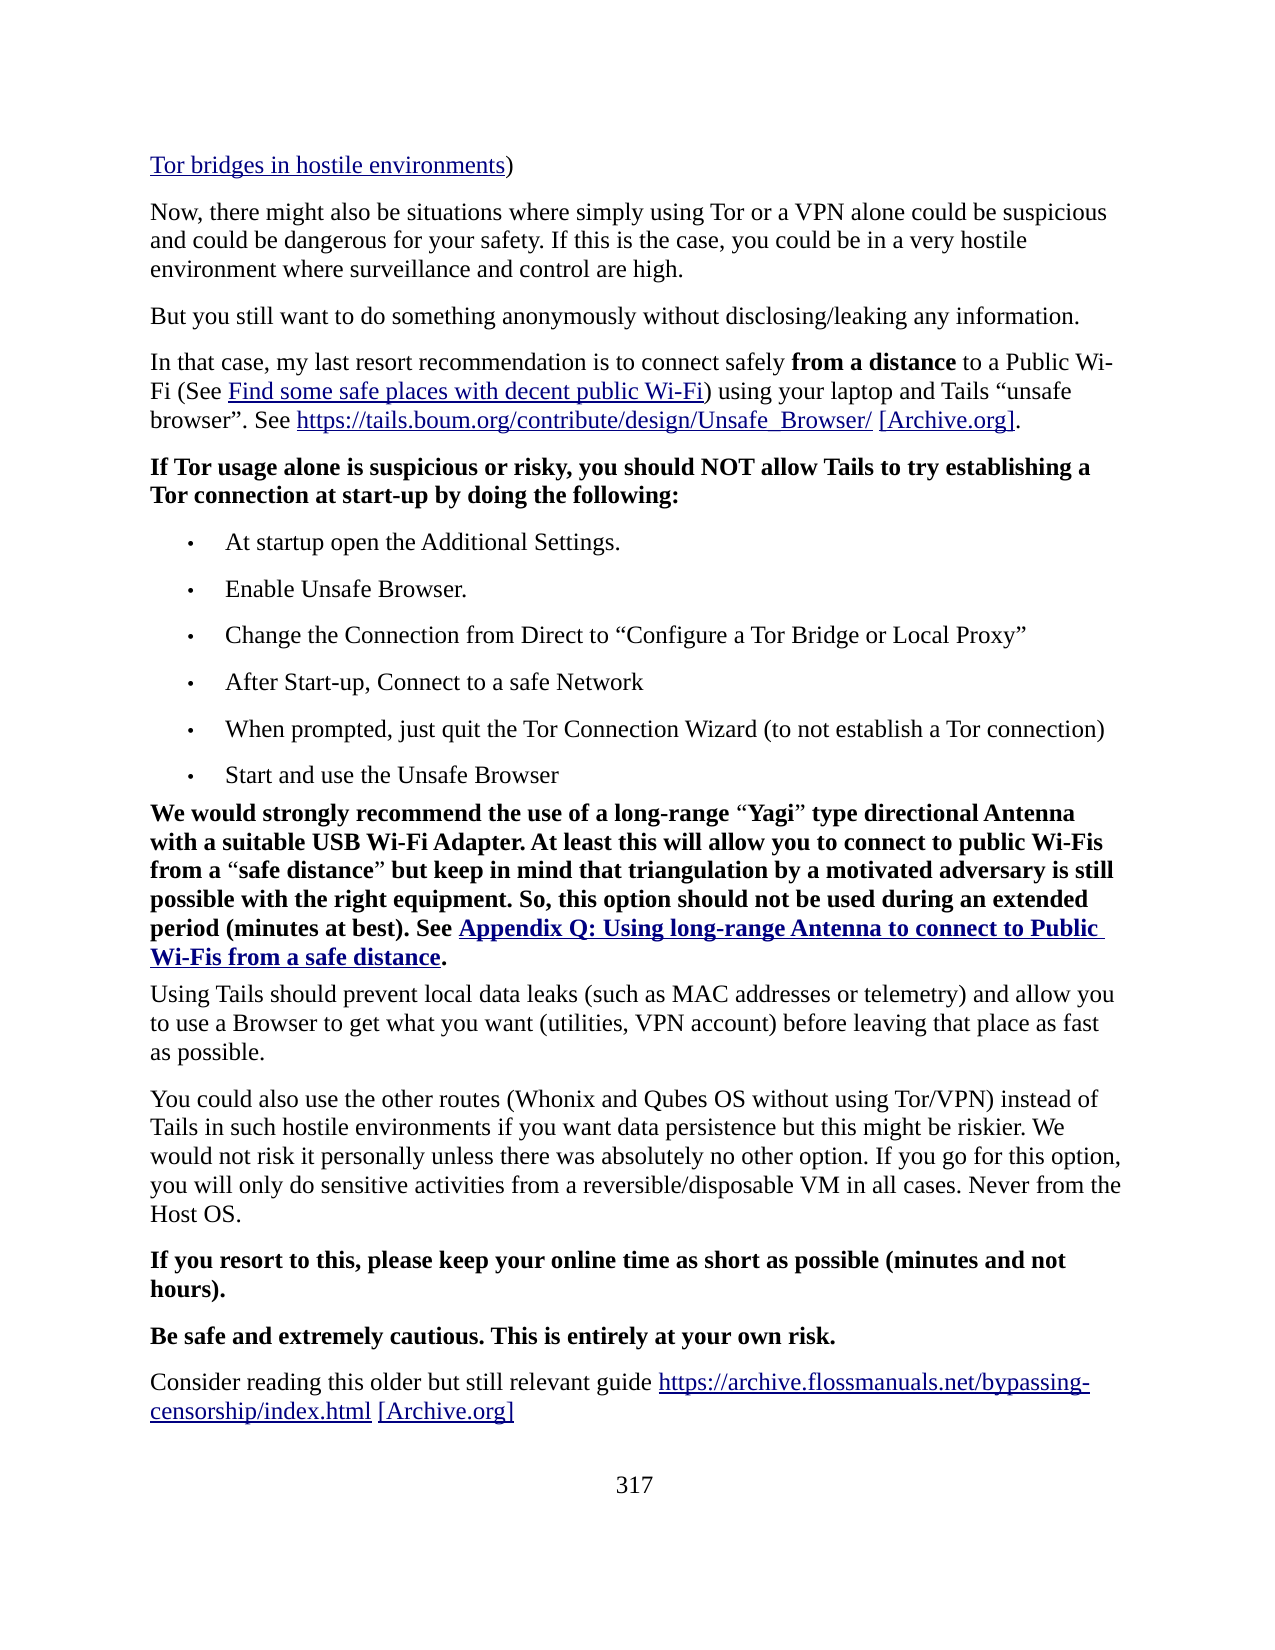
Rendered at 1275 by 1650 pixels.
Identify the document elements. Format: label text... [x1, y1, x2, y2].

list When prompted, just quit the Tor Connection Wizard (to not establish a Tor connection) [187, 714, 1125, 742]
list Start and use the Unsafe Browser [187, 760, 1125, 789]
text Now, there might also be situations where simply using Tor or a VPN alone could be suspicious and could be dangerous for your safety. If this is the case, you could be in a very hostile environment where surveillance and control are high. [150, 197, 1125, 283]
text Consider reading this older but still relevant guide https://archive.flossmanuals.net/bypassing-censorship/index.html [Archive.org] [150, 1367, 1125, 1425]
text Using Tails should prevent local data leaks (such as MAC addresses or telemetry) and allow you to use a Browser to get what you want (utilities, VPN account) before leaving that place as fast as possible. [150, 979, 1125, 1066]
text Tor bridges in hostile environments) [150, 150, 1125, 179]
list After Start-up, Connect to a safe Network [187, 667, 1125, 696]
list At startup open the Additional Settings. [187, 527, 1125, 556]
list Change the Connection from Direct to “Configure a Tor Bridge or Local Proxy” [187, 620, 1125, 649]
list Enable Unsafe Browser. [187, 574, 1125, 602]
text You could also use the other routes (Whonix and Qubes OS without using Tor/VPN) instead of Tails in such hostile environments if you want data persistence but this might be riskier. We would not risk it personally unless there was absolutely no other option. If you go for this option, you will only do sensitive activities from a reversible/disposable VM in all cases. Never from the Host OS. [150, 1084, 1125, 1227]
text But you still want to do something anonymously without disclosing/leaking any information. [150, 301, 1125, 329]
text In that case, my last resort recommendation is to connect safely from a distance to a Public Wi-Fi (See Find some safe places with decent public Wi-Fi) using your laptop and Tails “unsafe browser”. See https://tails.boum.org/contribute/design/Unsafe_Browser/ [Archive.org]. [150, 347, 1125, 434]
text If you resort to this, please keep your online time as short as possible (minutes and not hours). [150, 1245, 1125, 1303]
text If Tor usage alone is suspicious or risky, you should NOT allow Tails to try establishing a Tor connection at start-up by doing the following: [150, 452, 1125, 509]
text Be safe and extremely cautious. This is entirely at your own risk. [150, 1321, 1125, 1349]
text We would strongly recommend the use of a long-range “Yagi” type directional Antenna with a suitable USB Wi-Fi Adapter. At least this will allow you to connect to public Wi-Fis from a “safe distance” but keep in mind that triangulation by a motivated adversary is still possible with the right equipment. So, this option should not be used during an extended period (minutes at best). See Appendix Q: Using long-range Antenna to connect to Public Wi-Fis from a safe distance. [150, 798, 1125, 971]
